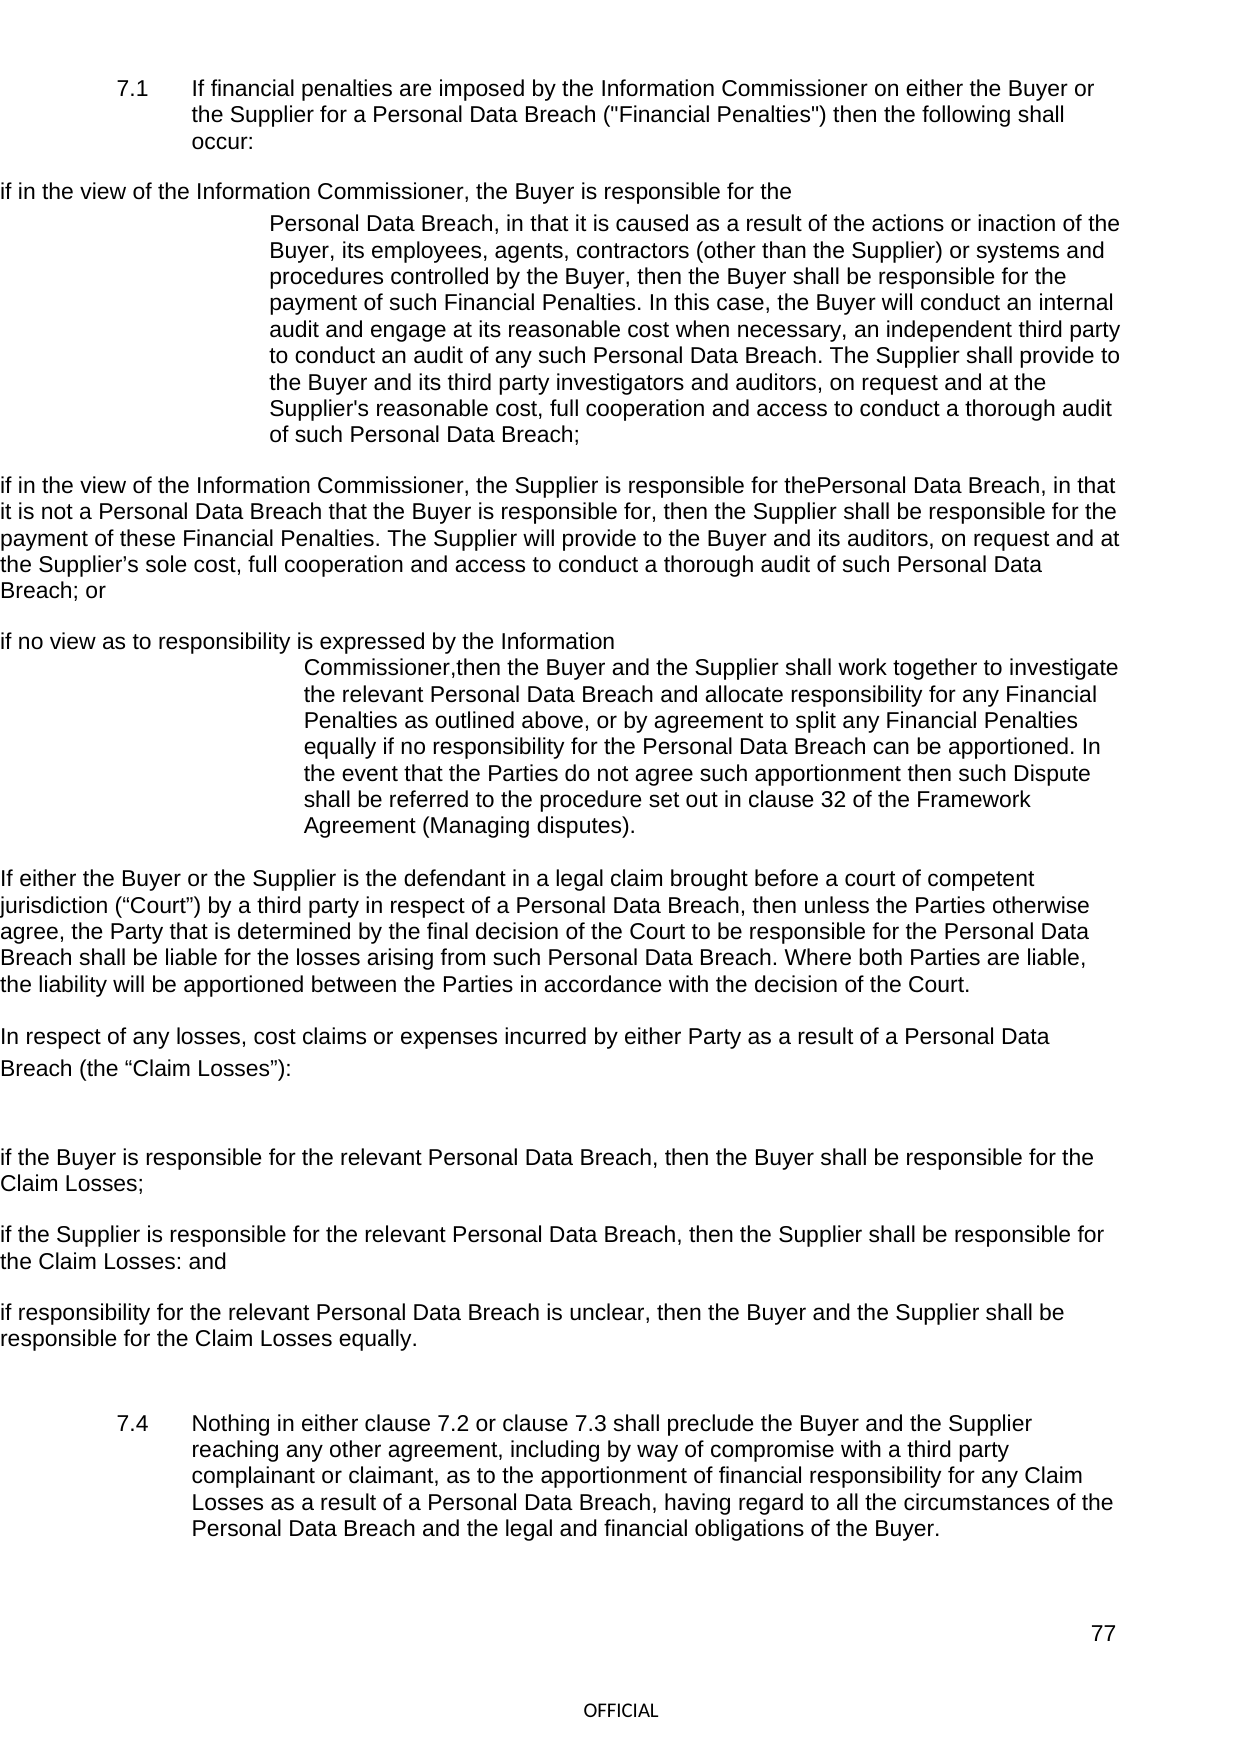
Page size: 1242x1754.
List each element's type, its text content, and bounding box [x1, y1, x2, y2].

list if in the view of the Information Commissioner, the Buyer is responsible for the [0, 178, 1121, 204]
text 7.4 Nothing in either clause 7.2 or clause 7.3 shall preclude the Buyer and the Supplier reaching any other agreement, including by way of compromise with a third party complainant or claimant, as to the apportionment of financial responsibility for any Claim Losses as a result of a Personal Data Breach, having regard to all the circumstances of the Personal Data Breach and the legal and financial obligations of the Buyer. [116, 1409, 1121, 1541]
list if in the view of the Information Commissioner, the Supplier is responsible for thePersonal Data Breach, in that it is not a Personal Data Breach that the Buyer is responsible for, then the Supplier shall be responsible for the payment of these Financial Penalties. The Supplier will provide to the Buyer and its auditors, on request and at the Supplier’s sole cost, full cooperation and access to conduct a thorough audit of such Personal Data Breach; or [0, 472, 1121, 604]
list if no view as to responsibility is expressed by the Information [0, 628, 1121, 654]
text Personal Data Breach, in that it is caused as a result of the actions or inaction of the Buyer, its employees, agents, contractors (other than the Supplier) or systems and procedures controlled by the Buyer, then the Buyer shall be responsible for the payment of such Financial Penalties. In this case, the Buyer will conduct an internal audit and engage at its reasonable cost when necessary, an independent third party to conduct an audit of any such Personal Data Breach. The Supplier shall provide to the Buyer and its third party investigators and auditors, on request and at the Supplier's reasonable cost, full cooperation and access to conduct a thorough audit of such Personal Data Breach; [269, 210, 1121, 447]
list if the Supplier is responsible for the relevant Personal Data Breach, then the Supplier shall be responsible for the Claim Losses: and [0, 1221, 1121, 1274]
text Commissioner,then the Buyer and the Supplier shall work together to investigate the relevant Personal Data Breach and allocate responsibility for any Financial Penalties as outlined above, or by agreement to split any Financial Penalties equally if no responsibility for the Personal Data Breach can be apportioned. In the event that the Parties do not agree such apportionment then such Dispute shall be referred to the procedure set out in clause 32 of the Framework Agreement (Managing disputes). [303, 654, 1121, 839]
list If either the Buyer or the Supplier is the defendant in a legal claim brought before a court of competent jurisdiction (“Court”) by a third party in respect of a Personal Data Breach, then unless the Parties otherwise agree, the Party that is determined by the final decision of the Court to be responsible for the Personal Data Breach shall be liable for the losses arising from such Personal Data Breach. Where both Parties are liable, the liability will be apportioned between the Parties in accordance with the decision of the Court. [0, 865, 1121, 997]
list if responsibility for the relevant Personal Data Breach is unclear, then the Buyer and the Supplier shall be responsible for the Claim Losses equally. [0, 1299, 1121, 1352]
list if the Buyer is responsible for the relevant Personal Data Breach, then the Buyer shall be responsible for the Claim Losses; [0, 1143, 1121, 1196]
text 7.1 If financial penalties are imposed by the Information Commissioner on either the Buyer or the Supplier for a Personal Data Breach ("Financial Penalties") then the following shall occur: [116, 75, 1121, 154]
list In respect of any losses, cost claims or expenses incurred by either Party as a result of a Personal Data Breach (the “Claim Losses”): [0, 1023, 1121, 1081]
